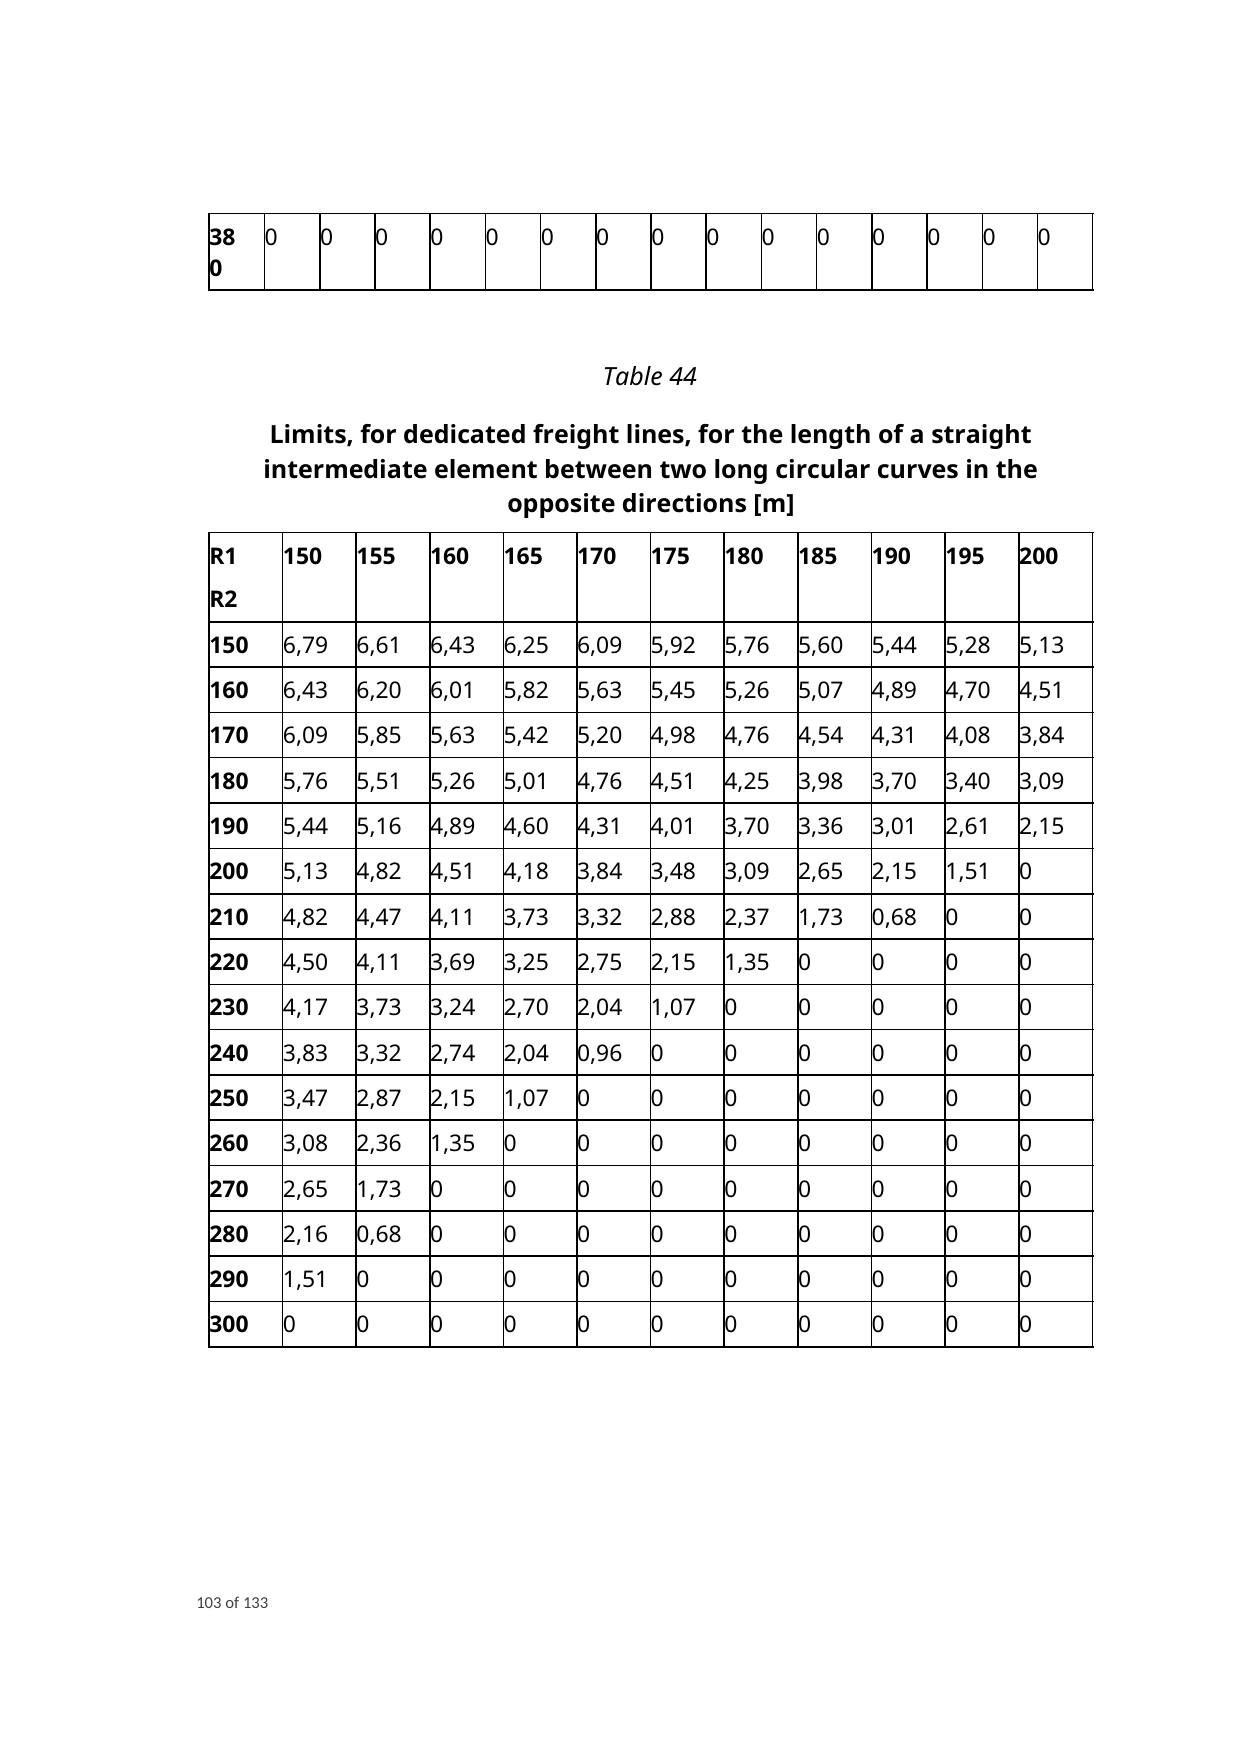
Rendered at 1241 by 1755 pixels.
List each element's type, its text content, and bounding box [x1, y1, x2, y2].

table_cell 0 [946, 1121, 1018, 1165]
table_header 160 [431, 533, 503, 621]
table_cell 0 [707, 214, 761, 289]
table_cell 4,54 [799, 713, 871, 757]
table_cell 5,42 [504, 713, 576, 757]
table_cell 0 [1038, 214, 1092, 289]
table_cell 0 [799, 1257, 871, 1301]
table_cell 4,60 [504, 804, 576, 847]
table_cell 3,83 [283, 1030, 355, 1074]
table_cell 0 [504, 1121, 576, 1165]
table_cell 5,13 [283, 849, 355, 893]
table_header 175 [651, 533, 723, 621]
table_cell 0 [799, 1076, 871, 1119]
text Table 44 [209, 358, 1093, 392]
table_cell 0 [265, 214, 319, 289]
table_cell 4,51 [651, 758, 723, 802]
table_cell 0 [872, 1302, 944, 1346]
table_cell 3,25 [504, 940, 576, 983]
table_cell 4,82 [283, 895, 355, 938]
table_cell 4,11 [357, 940, 429, 983]
table_cell 0 [725, 1121, 797, 1165]
table_cell 0,68 [357, 1212, 429, 1255]
table_cell 4,82 [357, 849, 429, 893]
table_cell 0 [872, 1076, 944, 1119]
table_cell 0 [578, 1121, 650, 1165]
table_cell 0 [357, 1302, 429, 1346]
table_cell 6,79 [283, 623, 355, 666]
table_cell 5,76 [283, 758, 355, 802]
table_cell 1,35 [725, 940, 797, 983]
table_cell 0 [725, 985, 797, 1029]
table_cell 0 [946, 895, 1018, 938]
table_cell 0 [431, 214, 485, 289]
table_cell 0 [504, 1302, 576, 1346]
table_cell 2,65 [799, 849, 871, 893]
table_cell 180 [210, 758, 282, 802]
table_cell 2,88 [651, 895, 723, 938]
table_cell 3,73 [504, 895, 576, 938]
table_cell 0,96 [578, 1030, 650, 1074]
table_cell 4,31 [578, 804, 650, 847]
table_cell 0 [799, 940, 871, 983]
table_cell 0 [597, 214, 650, 289]
table_cell 0 [946, 1030, 1018, 1074]
table_cell 2,15 [1020, 804, 1092, 847]
table_cell 3,84 [1020, 713, 1092, 757]
table_cell 0 [431, 1302, 503, 1346]
table_cell 5,92 [651, 623, 723, 666]
table_cell 0 [578, 1257, 650, 1301]
table_cell 2,87 [357, 1076, 429, 1119]
table_cell 6,43 [431, 623, 503, 666]
table_cell 0 [651, 1257, 723, 1301]
table_header 165 [504, 533, 576, 621]
table_cell 6,09 [283, 713, 355, 757]
table_cell 200 [210, 849, 282, 893]
table_cell 3,84 [578, 849, 650, 893]
table_cell 0 [799, 1212, 871, 1255]
table_cell 4,47 [357, 895, 429, 938]
table_cell 0 [872, 1166, 944, 1210]
table_cell 1,35 [431, 1121, 503, 1165]
table_cell 300 [210, 1302, 282, 1346]
table_cell 0 [651, 1302, 723, 1346]
table_cell 2,16 [283, 1212, 355, 1255]
table_cell 4,98 [651, 713, 723, 757]
table_cell 2,15 [651, 940, 723, 983]
table_cell 6,09 [578, 623, 650, 666]
table_cell 3,08 [283, 1121, 355, 1165]
table_cell 0 [946, 1076, 1018, 1119]
table_header 195 [946, 533, 1018, 621]
table_cell 0 [725, 1166, 797, 1210]
table_cell 6,01 [431, 668, 503, 712]
table_cell 5,16 [357, 804, 429, 847]
table_cell 5,44 [283, 804, 355, 847]
table_cell 5,26 [725, 668, 797, 712]
table_cell 0 [725, 1212, 797, 1255]
table_cell 2,65 [283, 1166, 355, 1210]
table_cell 0 [578, 1302, 650, 1346]
table_cell 0 [651, 1076, 723, 1119]
table_cell 4,70 [946, 668, 1018, 712]
table_cell 5,13 [1020, 623, 1092, 666]
table_cell 5,44 [872, 623, 944, 666]
table_cell 0 [799, 985, 871, 1029]
table_cell 0 [486, 214, 540, 289]
table_cell 4,17 [283, 985, 355, 1029]
table_cell 2,04 [504, 1030, 576, 1074]
table_cell 0 [725, 1257, 797, 1301]
table_cell 2,37 [725, 895, 797, 938]
table_cell 250 [210, 1076, 282, 1119]
table_cell 4,11 [431, 895, 503, 938]
table_cell 0 [431, 1257, 503, 1301]
table_cell 0 [946, 1302, 1018, 1346]
table_cell 0 [799, 1166, 871, 1210]
table_cell 5,01 [504, 758, 576, 802]
table_cell 0 [872, 1121, 944, 1165]
table_cell 5,51 [357, 758, 429, 802]
table_cell 3,73 [357, 985, 429, 1029]
table_cell 0 [872, 1030, 944, 1074]
table_cell 0 [321, 214, 374, 289]
table_cell 3,01 [872, 804, 944, 847]
table_cell 210 [210, 895, 282, 938]
table_cell 3,69 [431, 940, 503, 983]
table_cell 0 [799, 1030, 871, 1074]
table_cell 3,70 [725, 804, 797, 847]
table_cell 0 [431, 1212, 503, 1255]
table_cell 6,25 [504, 623, 576, 666]
table_cell 240 [210, 1030, 282, 1074]
table_cell 0 [799, 1121, 871, 1165]
table_cell 0 [1020, 849, 1092, 893]
table_cell 0 [762, 214, 816, 289]
table_cell 5,45 [651, 668, 723, 712]
table_cell 0 [651, 1030, 723, 1074]
table_cell 6,43 [283, 668, 355, 712]
table_cell 0 [651, 1212, 723, 1255]
table_cell 0 [872, 1257, 944, 1301]
table_cell 0 [504, 1212, 576, 1255]
table_cell 0 [946, 1212, 1018, 1255]
table_cell 150 [210, 623, 282, 666]
table_cell 5,63 [578, 668, 650, 712]
table_cell 0 [1020, 1121, 1092, 1165]
table_cell 3,09 [1020, 758, 1092, 802]
table_cell 4,76 [725, 713, 797, 757]
table_cell 0 [376, 214, 429, 289]
table_cell 4,89 [872, 668, 944, 712]
table_cell 2,15 [431, 1076, 503, 1119]
table_cell 2,61 [946, 804, 1018, 847]
table_cell 0 [946, 985, 1018, 1029]
table_cell 1,51 [283, 1257, 355, 1301]
table_cell 3,32 [578, 895, 650, 938]
text Limits, for dedicated freight lines, for the length of a straight intermediate element between two long circular curves in the opposite directions [m] [209, 417, 1093, 519]
table_cell 0 [1020, 940, 1092, 983]
table_cell 260 [210, 1121, 282, 1165]
table_cell 1,73 [357, 1166, 429, 1210]
table_cell 0 [817, 214, 871, 289]
table_cell 0 [725, 1302, 797, 1346]
table_cell 5,76 [725, 623, 797, 666]
table_cell 4,31 [872, 713, 944, 757]
table_cell 0 [1020, 985, 1092, 1029]
table_cell 160 [210, 668, 282, 712]
table_cell 5,60 [799, 623, 871, 666]
table_cell 0 [1020, 1302, 1092, 1346]
table_header 155 [357, 533, 429, 621]
table_cell 1,07 [651, 985, 723, 1029]
table_cell 0 [946, 1166, 1018, 1210]
table_cell 280 [210, 1212, 282, 1255]
table_cell 0 [578, 1212, 650, 1255]
table_cell 6,61 [357, 623, 429, 666]
table_header 150 [283, 533, 355, 621]
table_cell 0 [1020, 1076, 1092, 1119]
table_cell 3,48 [651, 849, 723, 893]
table_cell 4,89 [431, 804, 503, 847]
table_cell 2,70 [504, 985, 576, 1029]
table_cell 5,07 [799, 668, 871, 712]
table_cell 0 [504, 1166, 576, 1210]
table_cell 6,20 [357, 668, 429, 712]
table_cell 1,51 [946, 849, 1018, 893]
table_cell 0 [873, 214, 926, 289]
table_cell 0 [357, 1257, 429, 1301]
table_cell 2,36 [357, 1121, 429, 1165]
table_header 190 [872, 533, 944, 621]
table_cell 380 [210, 214, 264, 289]
table_cell 0 [652, 214, 705, 289]
table_cell 0 [946, 940, 1018, 983]
table_header 185 [799, 533, 871, 621]
table_cell 0 [725, 1076, 797, 1119]
table_cell 0 [651, 1121, 723, 1165]
table_cell 0 [504, 1257, 576, 1301]
table_cell 3,36 [799, 804, 871, 847]
table_cell 0 [431, 1166, 503, 1210]
table_cell 0 [1020, 1212, 1092, 1255]
table_cell 270 [210, 1166, 282, 1210]
table_cell 4,51 [1020, 668, 1092, 712]
table_cell 4,50 [283, 940, 355, 983]
table_cell 3,70 [872, 758, 944, 802]
table_cell 2,74 [431, 1030, 503, 1074]
table_cell 2,75 [578, 940, 650, 983]
table_cell 0 [1020, 1030, 1092, 1074]
table_cell 0 [651, 1166, 723, 1210]
table_cell 3,24 [431, 985, 503, 1029]
table_cell 0 [541, 214, 595, 289]
table_cell 0 [872, 985, 944, 1029]
table_cell 0 [1020, 1166, 1092, 1210]
table_cell 4,25 [725, 758, 797, 802]
table_header 180 [725, 533, 797, 621]
table_cell 3,09 [725, 849, 797, 893]
table_cell 0 [872, 1212, 944, 1255]
table_cell 0 [725, 1030, 797, 1074]
table_cell 3,98 [799, 758, 871, 802]
table_cell 3,47 [283, 1076, 355, 1119]
table_cell 190 [210, 804, 282, 847]
table_cell 0,68 [872, 895, 944, 938]
table_cell 0 [928, 214, 982, 289]
table_cell 2,15 [872, 849, 944, 893]
table_cell 5,20 [578, 713, 650, 757]
table_cell 3,40 [946, 758, 1018, 802]
table_cell 0 [872, 940, 944, 983]
table_cell 0 [578, 1076, 650, 1119]
table_cell 1,07 [504, 1076, 576, 1119]
table_cell 5,26 [431, 758, 503, 802]
table_cell 4,08 [946, 713, 1018, 757]
table_cell 5,85 [357, 713, 429, 757]
table_cell 3,32 [357, 1030, 429, 1074]
table_cell 4,18 [504, 849, 576, 893]
table_cell 0 [283, 1302, 355, 1346]
table_cell 290 [210, 1257, 282, 1301]
table_cell 4,51 [431, 849, 503, 893]
table_header R1 R2 [210, 533, 282, 621]
table_cell 220 [210, 940, 282, 983]
table_cell 4,76 [578, 758, 650, 802]
table_cell 170 [210, 713, 282, 757]
table_cell 0 [946, 1257, 1018, 1301]
table_cell 5,82 [504, 668, 576, 712]
table_cell 5,28 [946, 623, 1018, 666]
table_cell 1,73 [799, 895, 871, 938]
table_cell 0 [578, 1166, 650, 1210]
table_cell 0 [799, 1302, 871, 1346]
table_cell 230 [210, 985, 282, 1029]
table_cell 0 [1020, 895, 1092, 938]
table_cell 4,01 [651, 804, 723, 847]
table_header 200 [1020, 533, 1092, 621]
table_cell 0 [1020, 1257, 1092, 1301]
table_cell 5,63 [431, 713, 503, 757]
table_cell 0 [983, 214, 1037, 289]
table_header 170 [578, 533, 650, 621]
table_cell 2,04 [578, 985, 650, 1029]
